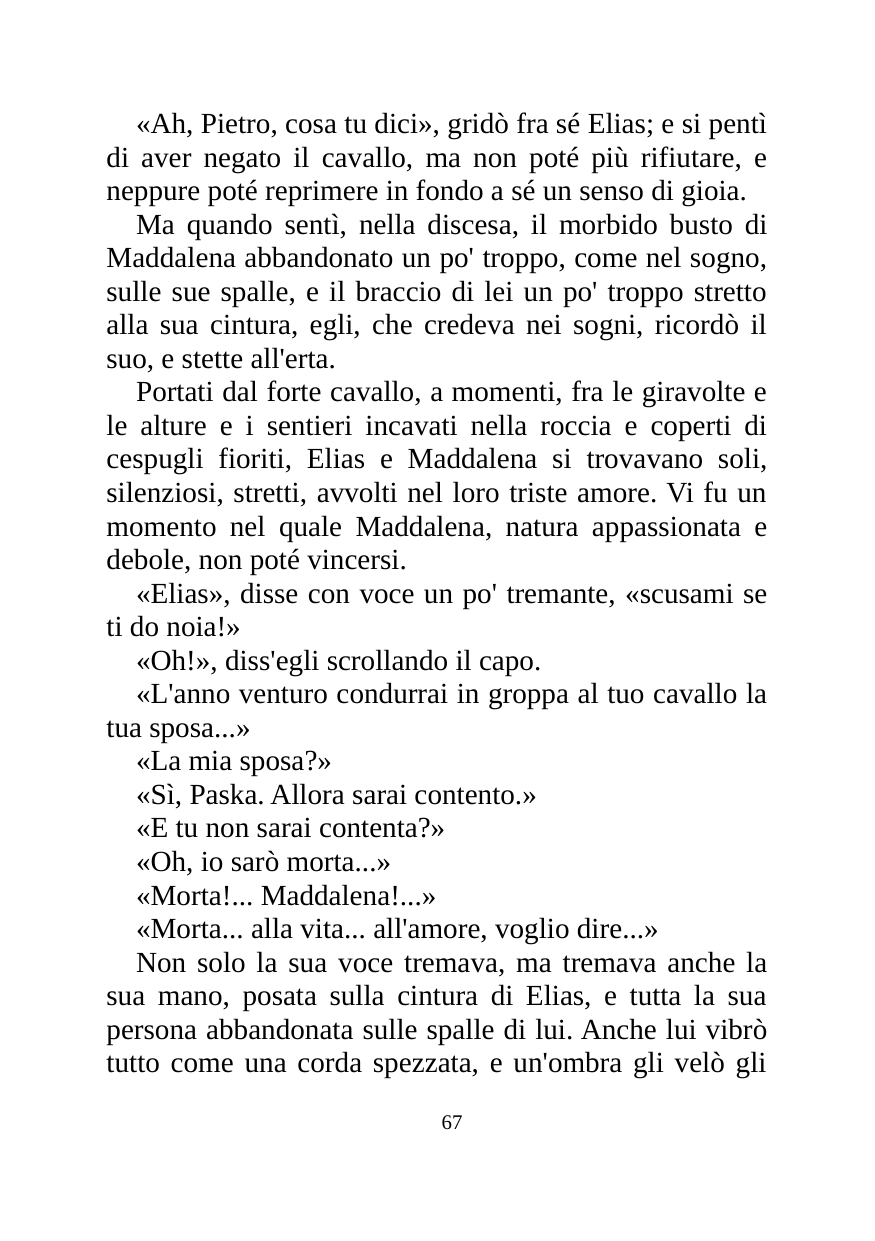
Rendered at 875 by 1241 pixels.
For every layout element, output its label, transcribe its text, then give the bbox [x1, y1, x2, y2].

text «Morta... alla vita... all'amore, voglio dire...» [106, 911, 768, 945]
text «E tu non sarai contenta?» [106, 811, 768, 844]
text Non solo la sua voce tremava, ma tremava anche la sua mano, posata sulla cintura di Elias, e tutta la sua persona abbandonata sulle spalle di lui. Anche lui vibrò tutto come una corda spezzata, e un'ombra gli velò gli [106, 945, 768, 1079]
text «Sì, Paska. Allora sarai contento.» [106, 777, 768, 811]
text «Oh!», diss'egli scrollando il capo. [106, 643, 768, 676]
text «Morta!... Maddalena!...» [106, 878, 768, 911]
text «Ah, Pietro, cosa tu dici», gridò fra sé Elias; e si pentì di aver negato il cavallo, ma non poté più rifiutare, e neppure poté reprimere in fondo a sé un senso di gioia. [106, 106, 768, 207]
text «Oh, io sarò morta...» [106, 844, 768, 878]
text «L'anno venturo condurrai in groppa al tuo cavallo la tua sposa...» [106, 676, 768, 743]
text «La mia sposa?» [106, 743, 768, 777]
text Ma quando sentì, nella discesa, il morbido busto di Maddalena abbandonato un po' troppo, come nel sogno, sulle sue spalle, e il braccio di lei un po' troppo stretto alla sua cintura, egli, che credeva nei sogni, ricordò il suo, e stette all'erta. [106, 207, 768, 374]
text Portati dal forte cavallo, a momenti, fra le giravolte e le alture e i sentieri incavati nella roccia e coperti di cespugli fioriti, Elias e Maddalena si trovavano soli, silenziosi, stretti, avvolti nel loro triste amore. Vi fu un momento nel quale Maddalena, natura appassionata e debole, non poté vincersi. [106, 374, 768, 576]
text «Elias», disse con voce un po' tremante, «scusami se ti do noia!» [106, 576, 768, 643]
